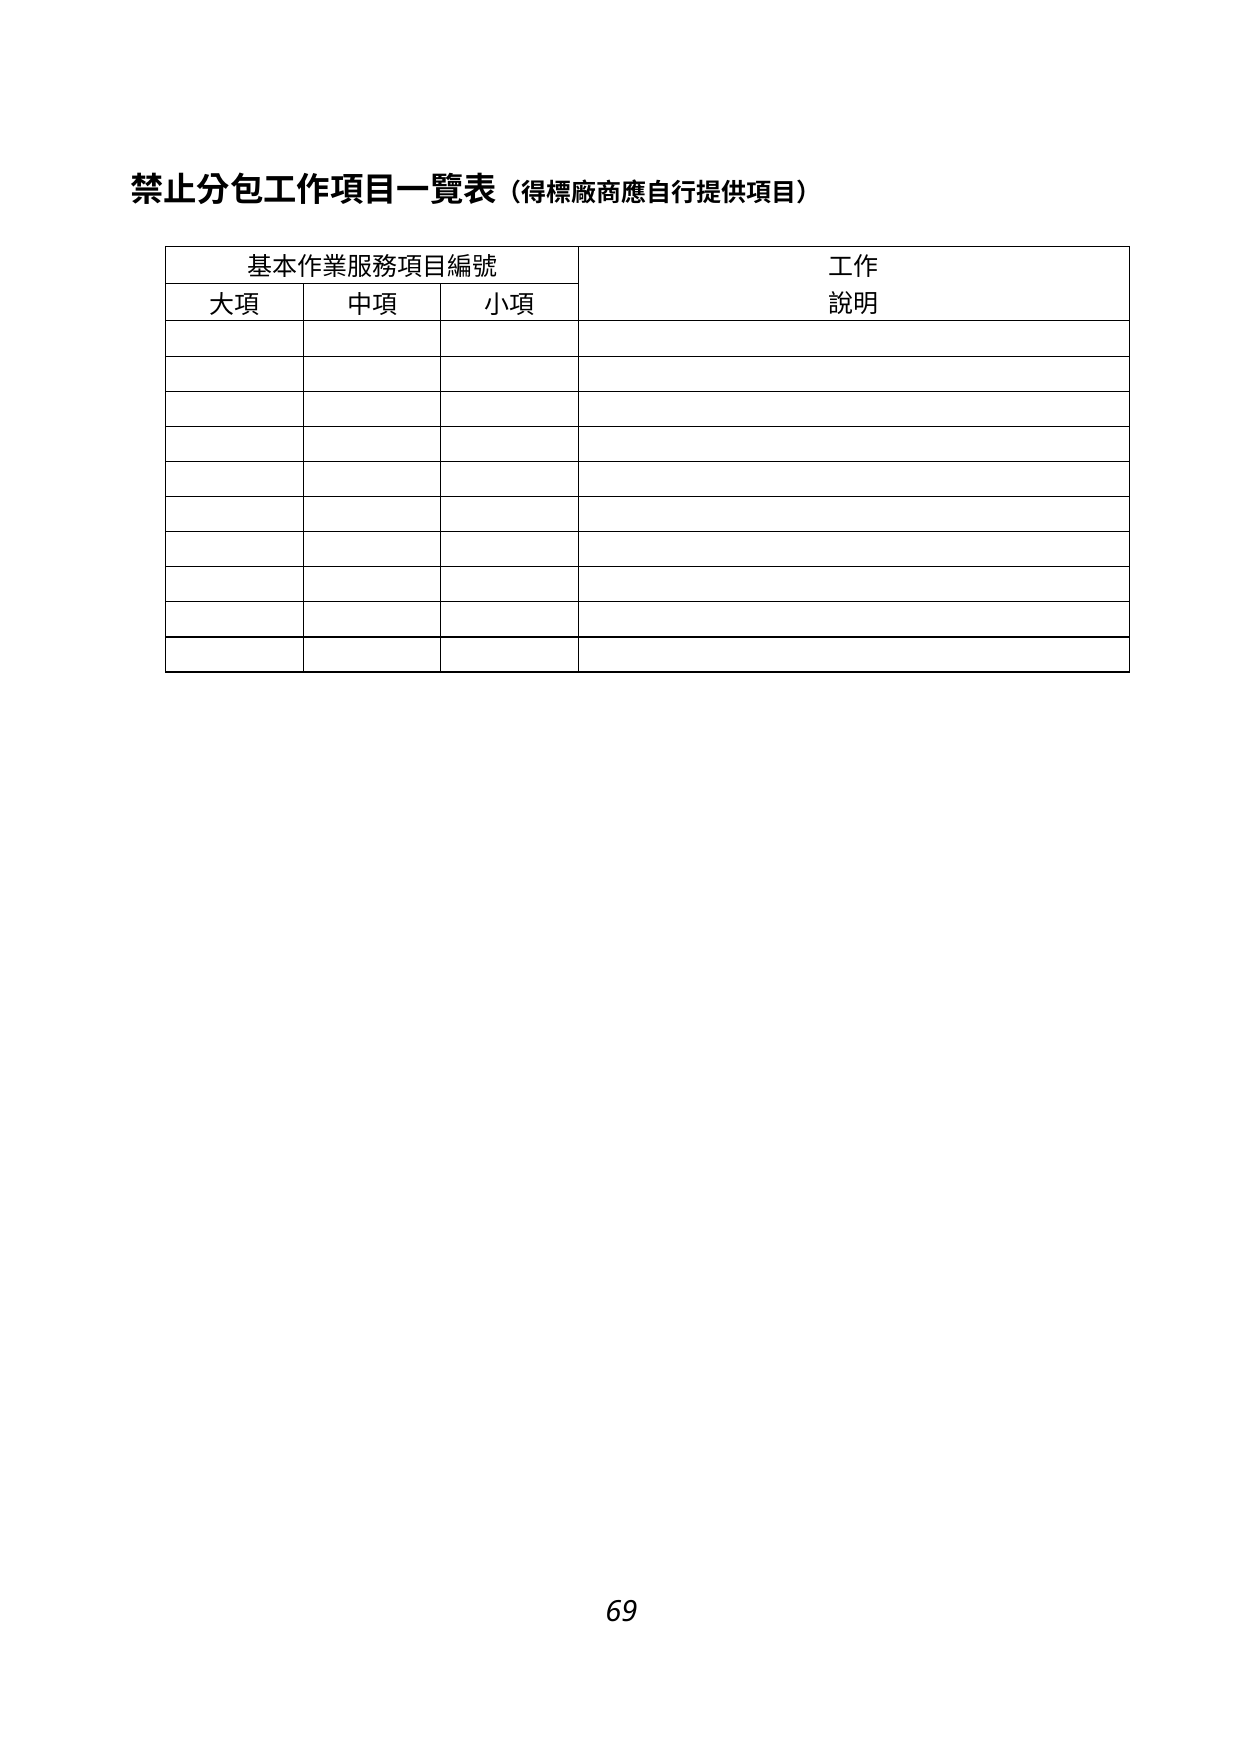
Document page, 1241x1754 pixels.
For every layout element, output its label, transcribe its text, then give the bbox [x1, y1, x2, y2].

table_cell [304, 602, 440, 636]
table_cell [304, 321, 440, 356]
table_cell [166, 497, 303, 531]
table_cell [304, 638, 440, 671]
table_cell [441, 357, 578, 391]
table_cell [304, 462, 440, 496]
table_cell [579, 532, 1129, 566]
table_cell 小項 [441, 284, 578, 320]
table_cell [579, 567, 1129, 601]
table_cell [304, 497, 440, 531]
table_cell [441, 602, 578, 636]
table_cell [441, 427, 578, 461]
table_cell [579, 602, 1129, 636]
table_cell [166, 462, 303, 496]
table_cell [166, 567, 303, 601]
table_cell [166, 532, 303, 566]
table_cell [579, 638, 1129, 671]
table_cell [166, 392, 303, 426]
table_cell [166, 357, 303, 391]
table_cell [441, 532, 578, 566]
table_cell [166, 638, 303, 671]
table_cell [579, 321, 1129, 356]
table_header 基本作業服務項目編號 [166, 247, 578, 283]
table_cell [441, 497, 578, 531]
table_cell [441, 462, 578, 496]
table_cell [441, 638, 578, 671]
table_cell [304, 357, 440, 391]
table_cell [441, 321, 578, 356]
table_cell [166, 321, 303, 356]
table_header 工作 說明 [579, 247, 1129, 320]
table_cell [166, 427, 303, 461]
table_cell 大項 [166, 284, 303, 320]
table_cell [579, 357, 1129, 391]
subtitle 禁止分包工作項目一覽表（得標廠商應自行提供項目） [130, 148, 1110, 211]
table_cell [304, 427, 440, 461]
table_cell [579, 392, 1129, 426]
table_cell [579, 427, 1129, 461]
table_cell [166, 602, 303, 636]
table_cell [304, 532, 440, 566]
table_cell [579, 497, 1129, 531]
table_cell [304, 392, 440, 426]
table_cell [579, 462, 1129, 496]
table_cell [441, 392, 578, 426]
table_cell [441, 567, 578, 601]
table_cell 中項 [304, 284, 440, 320]
table_cell [304, 567, 440, 601]
